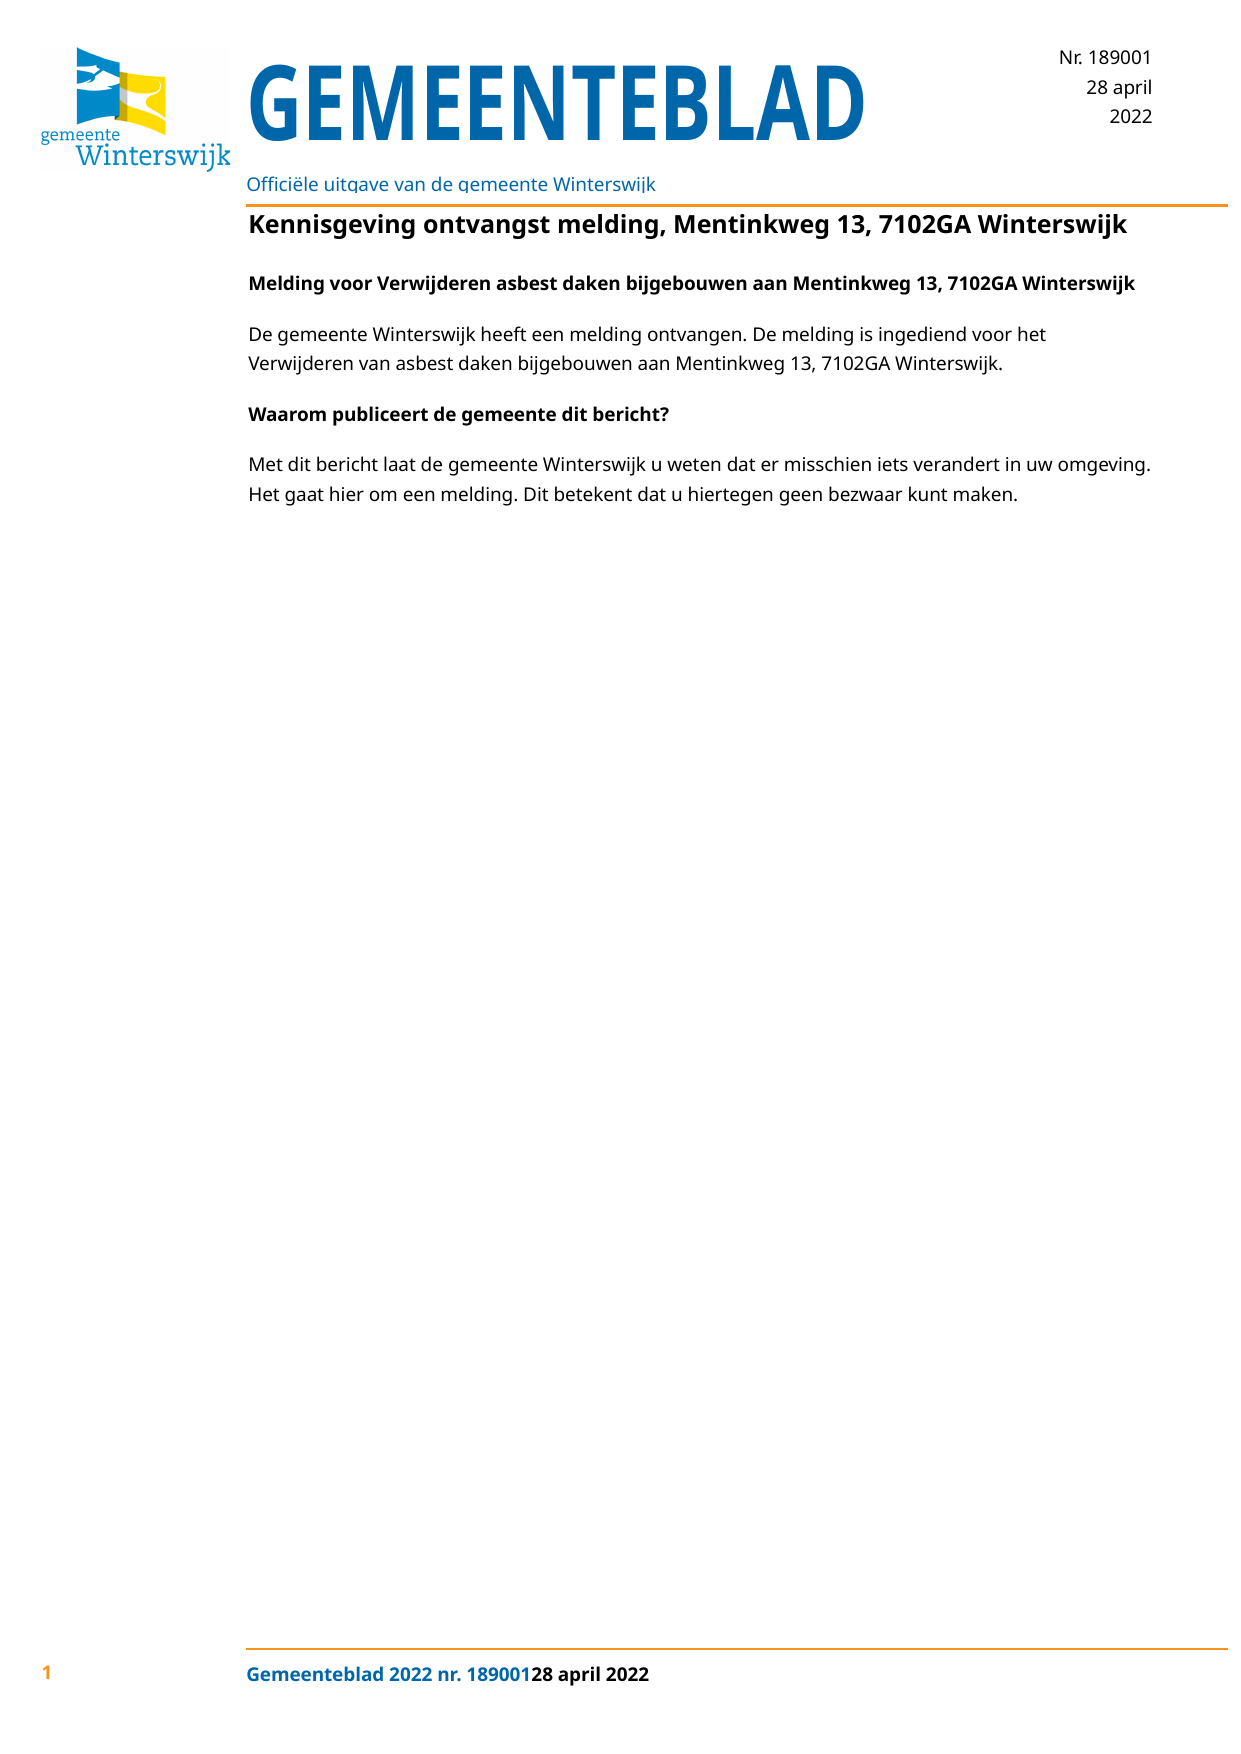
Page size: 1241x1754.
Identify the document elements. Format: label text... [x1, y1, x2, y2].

picture [225, 153, 231, 162]
text Met dit bericht laat de gemeente Winterswijk u weten dat er misschien iets verandert in uw omgeving. Het gaat hier om een melding. Dit betekent dat u hiertegen geen bezwaar kunt maken. [248, 451, 1152, 506]
text Melding voor Verwijderen asbest daken bijgebouwen aan Mentinkweg 13, 7102GA Winterswijk [248, 270, 1152, 296]
picture [41, 47, 231, 172]
text De gemeente Winterswijk heeft een melding ontvangen. De melding is ingediend voor het Verwijderen van asbest daken bijgebouwen aan Mentinkweg 13, 7102GA Winterswijk. [248, 321, 1152, 376]
text Kennisgeving ontvangst melding, Mentinkweg 13, 7102GA Winterswijk [248, 207, 1152, 241]
text Waarom publiceert de gemeente dit bericht? [248, 401, 1152, 426]
